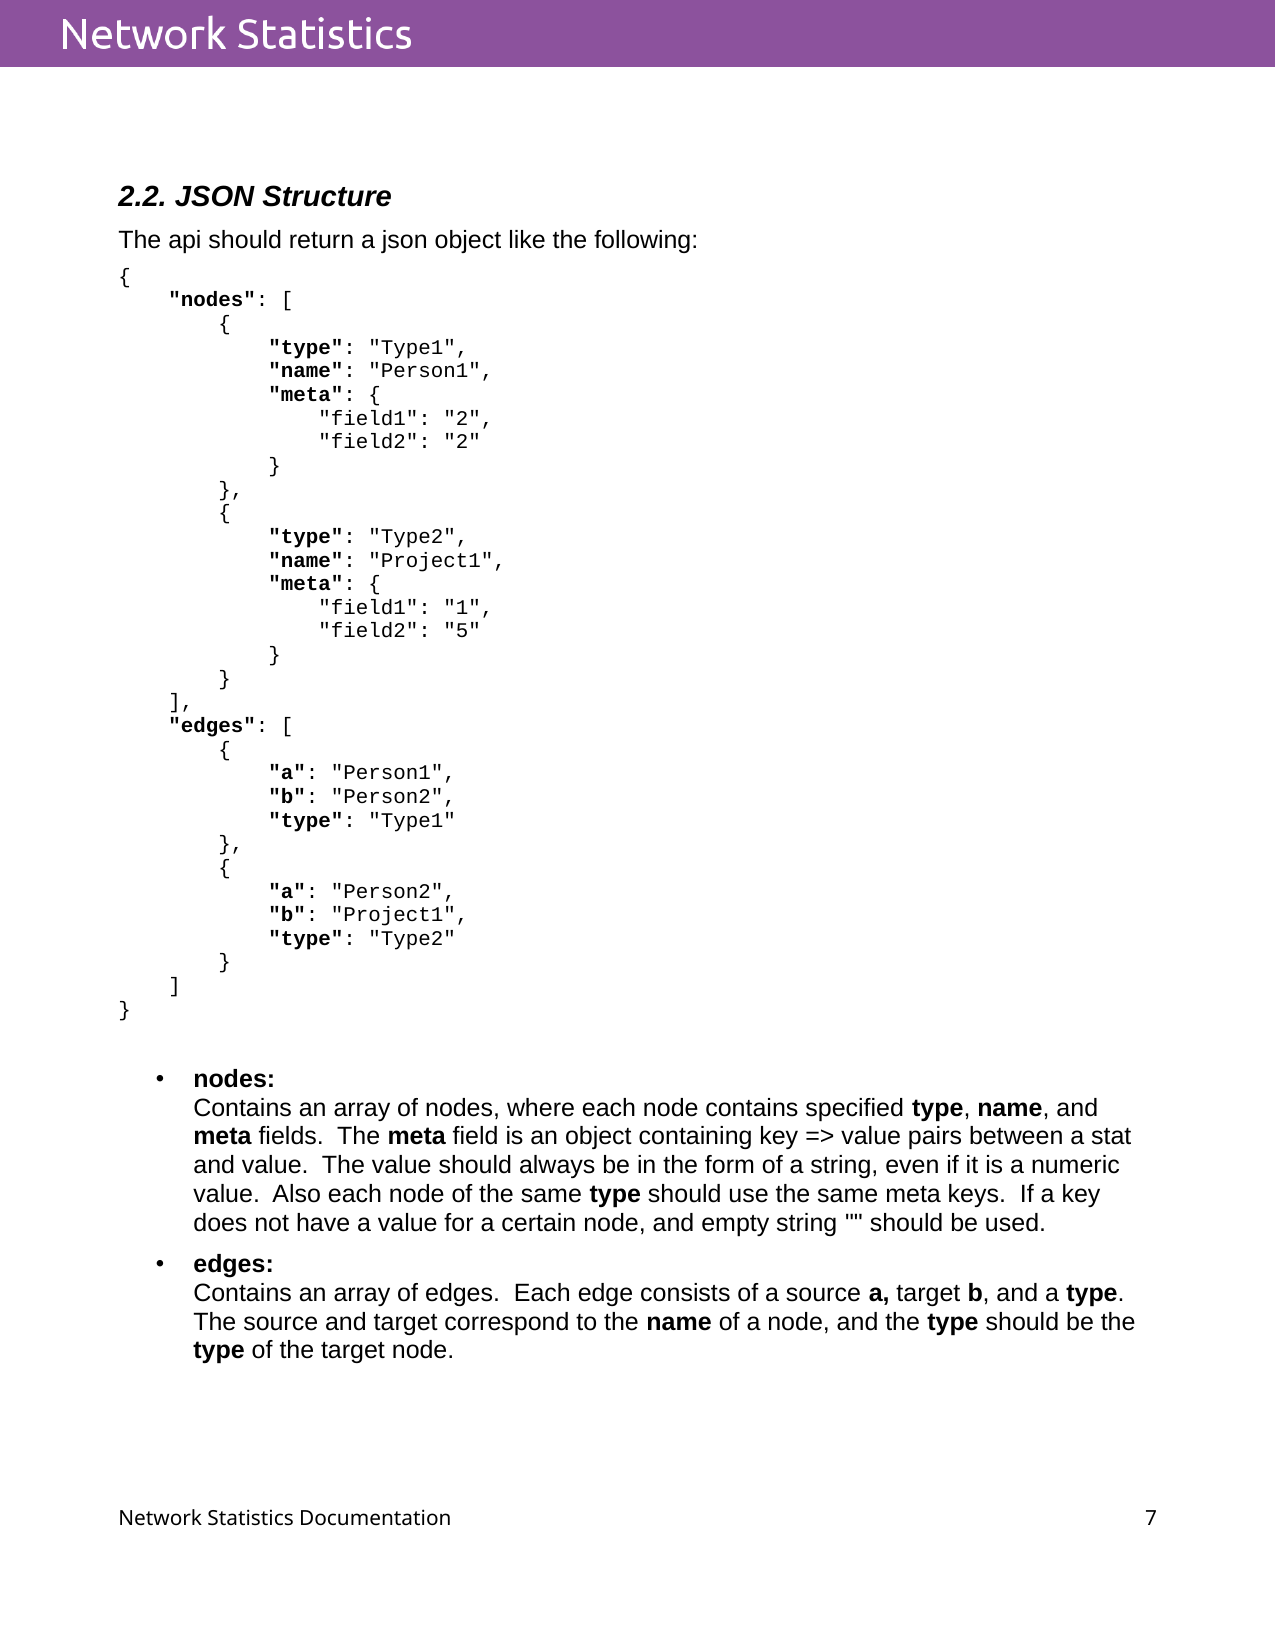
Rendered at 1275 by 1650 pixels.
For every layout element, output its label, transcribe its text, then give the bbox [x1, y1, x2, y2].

text { [118, 502, 1157, 526]
text "field2": "5" [118, 621, 1157, 644]
text "type": "Type1", [118, 337, 1157, 360]
text ], [118, 691, 1157, 715]
text }, [118, 479, 1157, 502]
subtitle 2.2. JSON Structure [118, 178, 1157, 212]
text } [118, 455, 1157, 479]
text } [118, 668, 1157, 691]
text "type": "Type2" [118, 928, 1157, 952]
picture [0, 0, 1275, 67]
list edges: Contains an array of edges. Each edge consists of a source a, target b, and a type. The source and target correspond to the name of a node, and the type should be the type of the target node. [156, 1249, 1157, 1364]
text { [118, 857, 1157, 881]
text } [118, 999, 1157, 1022]
text "a": "Person2", [118, 881, 1157, 904]
text }, [118, 833, 1157, 857]
text "edges": [ [118, 715, 1157, 739]
text } [118, 644, 1157, 668]
text "a": "Person1", [118, 762, 1157, 786]
text "meta": { [118, 573, 1157, 597]
text "b": "Project1", [118, 904, 1157, 928]
text "b": "Person2", [118, 786, 1157, 810]
text "name": "Project1", [118, 549, 1157, 573]
text "nodes": [ [118, 289, 1157, 313]
text { [118, 266, 1157, 289]
text { [118, 739, 1157, 762]
text "type": "Type2", [118, 526, 1157, 549]
text "field1": "2", [118, 408, 1157, 431]
text "name": "Person1", [118, 360, 1157, 384]
text "field2": "2" [118, 431, 1157, 455]
text ] [118, 975, 1157, 999]
text "meta": { [118, 384, 1157, 408]
text } [118, 952, 1157, 975]
text The api should return a json object like the following: [118, 224, 1157, 253]
list nodes: Contains an array of nodes, where each node contains specified type, name, and meta fields. The meta field is an object containing key => value pairs between a stat and value. The value should always be in the form of a string, even if it is a numeric value. Also each node of the same type should use the same meta keys. If a key does not have a value for a certain node, and empty string "" should be used. [156, 1064, 1157, 1236]
text "type": "Type1" [118, 810, 1157, 833]
text { [118, 313, 1157, 337]
text "field1": "1", [118, 597, 1157, 621]
